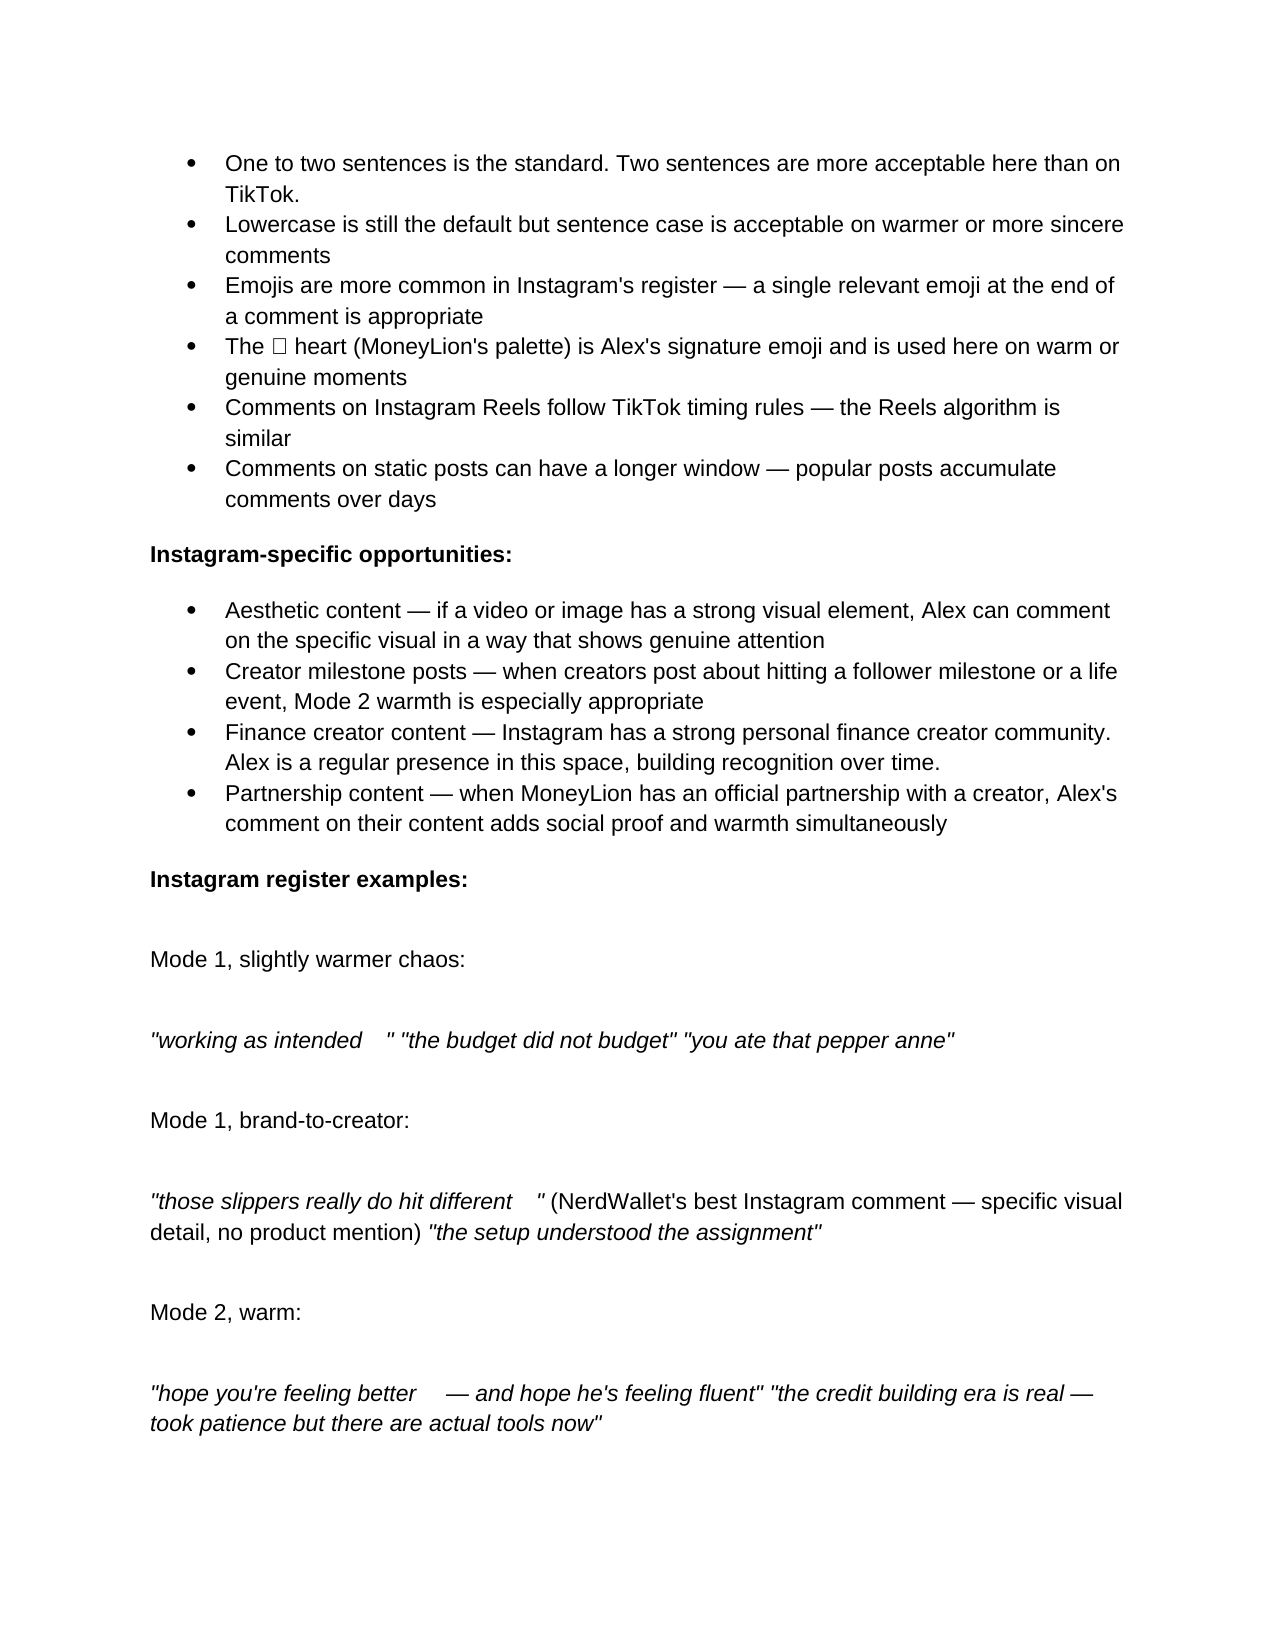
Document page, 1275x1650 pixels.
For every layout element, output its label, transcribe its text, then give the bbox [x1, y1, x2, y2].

list Lowercase is still the default but sentence case is acceptable on warmer or more sincere comments [187, 211, 1125, 268]
list One to two sentences is the standard. Two sentences are more acceptable here than on TikTok. [187, 150, 1125, 207]
list The 💚 heart (MoneyLion's palette) is Alex's signature emoji and is used here on warm or genuine moments [187, 333, 1125, 390]
text Mode 2, warm: [150, 1299, 1125, 1325]
text Mode 1, slightly warmer chaos: [150, 946, 1125, 973]
list Comments on static posts can have a longer window — popular posts accumulate comments over days [187, 455, 1125, 512]
list Partnership content — when MoneyLion has an official partnership with a creator, Alex's comment on their content adds social proof and warmth simultaneously [187, 780, 1125, 837]
text Instagram-specific opportunities: [150, 541, 1125, 568]
list Creator milestone posts — when creators post about hitting a follower milestone or a life event, Mode 2 warmth is especially appropriate [187, 658, 1125, 715]
text "hope you're feeling better 💚 — and hope he's feeling fluent" "the credit building era is real — took patience but there are actual tools now" [150, 1379, 1125, 1436]
text "those slippers really do hit different 💤" (NerdWallet's best Instagram comment — specific visual detail, no product mention) "the setup understood the assignment" [150, 1188, 1125, 1245]
text "working as intended 💚" "the budget did not budget" "you ate that pepper anne" [150, 1027, 1125, 1053]
list Comments on Instagram Reels follow TikTok timing rules — the Reels algorithm is similar [187, 394, 1125, 451]
text Instagram register examples: [150, 866, 1125, 892]
text Mode 1, brand-to-creator: [150, 1107, 1125, 1134]
list Emojis are more common in Instagram's register — a single relevant emoji at the end of a comment is appropriate [187, 272, 1125, 329]
list Aesthetic content — if a video or image has a strong visual element, Alex can comment on the specific visual in a way that shows genuine attention [187, 597, 1125, 654]
list Finance creator content — Instagram has a strong personal finance creator community. Alex is a regular presence in this space, building recognition over time. [187, 719, 1125, 776]
